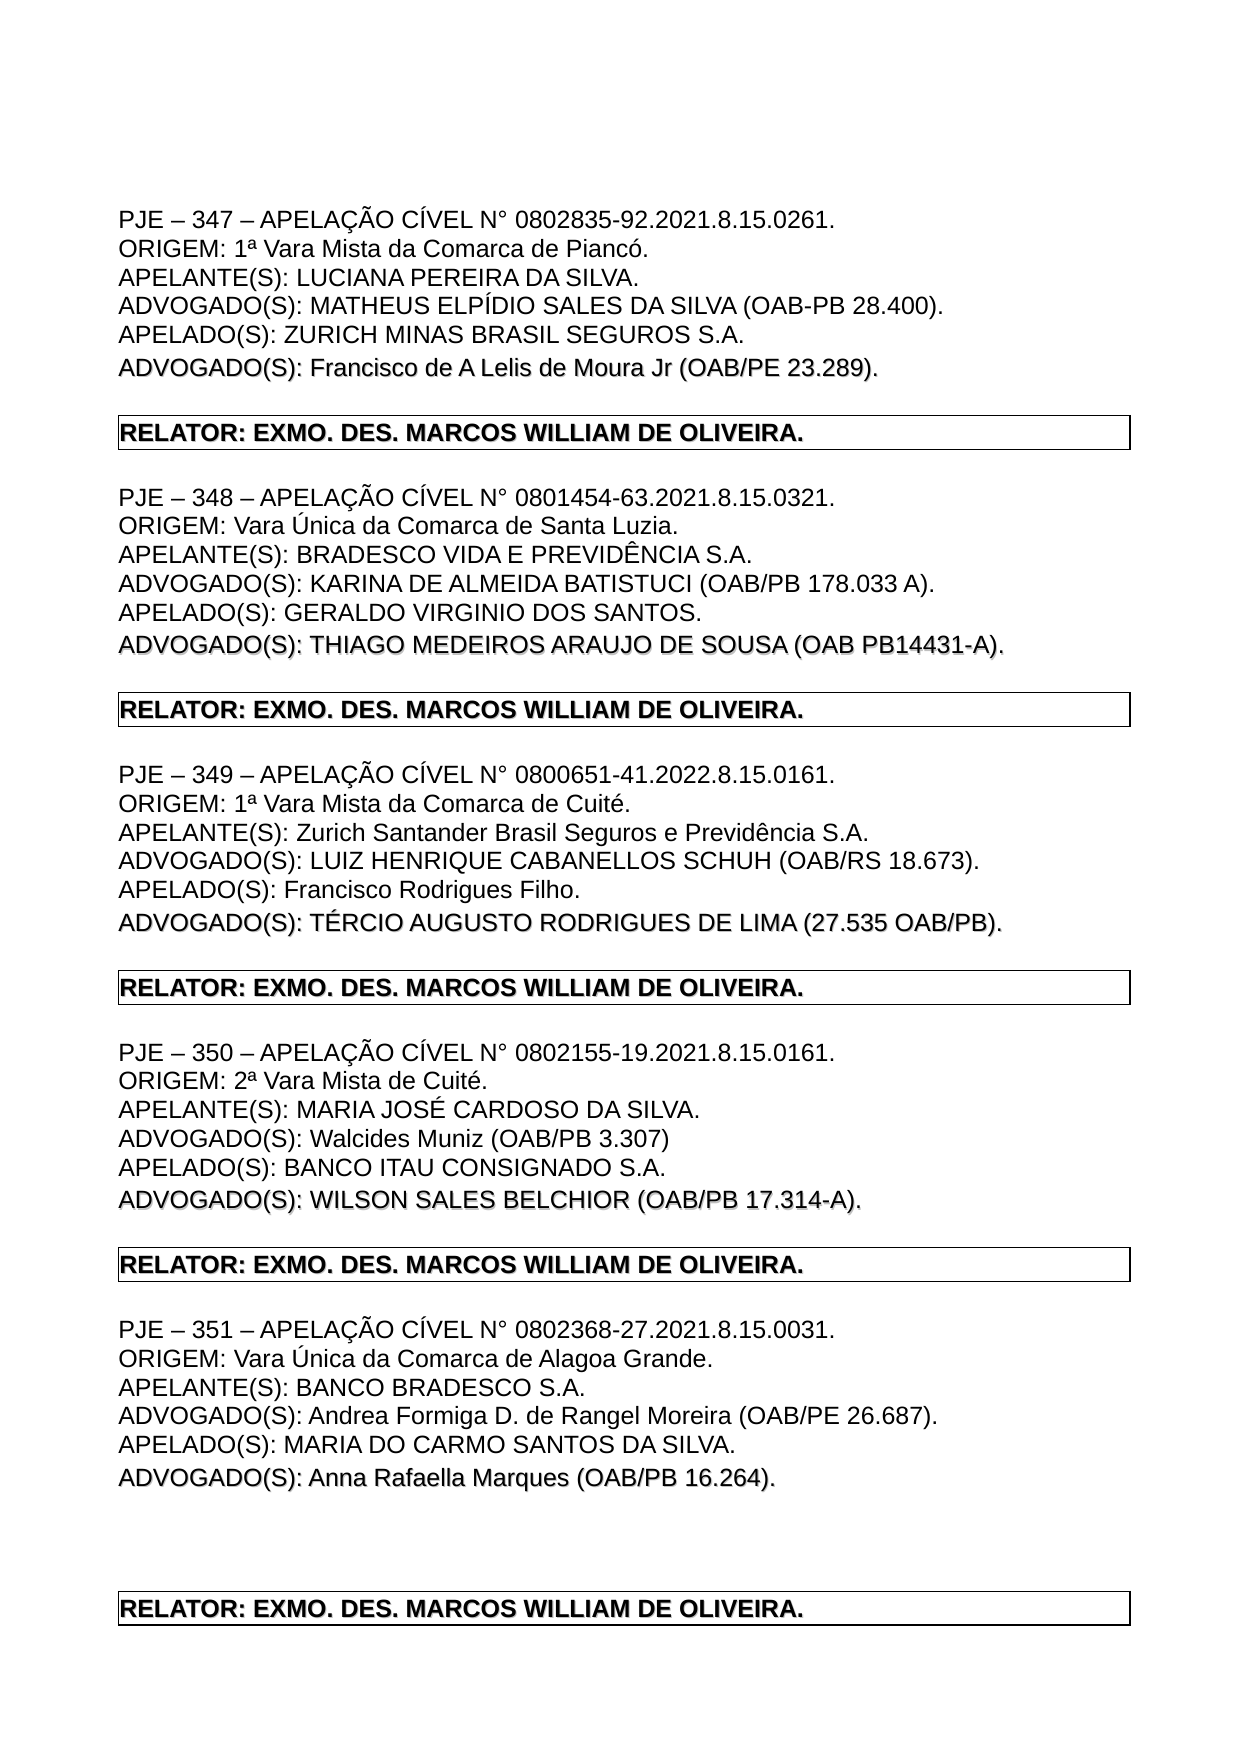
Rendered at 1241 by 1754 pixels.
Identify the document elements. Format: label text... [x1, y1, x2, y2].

text APELADO(S): MARIA DO CARMO SANTOS DA SILVA. [118, 1430, 1122, 1459]
text ADVOGADO(S): Francisco de A Lelis de Moura Jr (OAB/PE 23.289). [118, 353, 1131, 382]
text APELADO(S): ZURICH MINAS BRASIL SEGUROS S.A. [118, 320, 1122, 349]
text PJE – 347 – APELAÇÃO CÍVEL N° 0802835-92.2021.8.15.0261. [118, 205, 1122, 234]
text RELATOR: EXMO. DES. MARCOS WILLIAM DE OLIVEIRA. [119, 1248, 1129, 1281]
text APELANTE(S): Zurich Santander Brasil Seguros e Previdência S.A. [118, 818, 1122, 846]
text RELATOR: EXMO. DES. MARCOS WILLIAM DE OLIVEIRA. [119, 971, 1129, 1004]
text ORIGEM: Vara Única da Comarca de Santa Luzia. [118, 511, 1122, 540]
text APELADO(S): BANCO ITAU CONSIGNADO S.A. [118, 1153, 1122, 1181]
text APELANTE(S): BANCO BRADESCO S.A. [118, 1373, 1122, 1401]
text APELADO(S): GERALDO VIRGINIO DOS SANTOS. [118, 598, 1122, 626]
text ADVOGADO(S): Andrea Formiga D. de Rangel Moreira (OAB/PE 26.687). [118, 1401, 1122, 1430]
text PJE – 348 – APELAÇÃO CÍVEL N° 0801454-63.2021.8.15.0321. [118, 483, 1122, 511]
text ADVOGADO(S): TÉRCIO AUGUSTO RODRIGUES DE LIMA (27.535 OAB/PB). [118, 908, 1131, 937]
text RELATOR: EXMO. DES. MARCOS WILLIAM DE OLIVEIRA. [119, 693, 1129, 726]
text ORIGEM: Vara Única da Comarca de Alagoa Grande. [118, 1344, 1122, 1373]
text ORIGEM: 1ª Vara Mista da Comarca de Cuité. [118, 789, 1122, 818]
text ADVOGADO(S): Anna Rafaella Marques (OAB/PB 16.264). [118, 1463, 1131, 1492]
text ADVOGADO(S): LUIZ HENRIQUE CABANELLOS SCHUH (OAB/RS 18.673). [118, 846, 1122, 875]
text APELANTE(S): LUCIANA PEREIRA DA SILVA. [118, 263, 1122, 291]
text PJE – 349 – APELAÇÃO CÍVEL N° 0800651-41.2022.8.15.0161. [118, 760, 1122, 789]
text PJE – 350 – APELAÇÃO CÍVEL N° 0802155-19.2021.8.15.0161. [118, 1038, 1122, 1066]
text APELANTE(S): MARIA JOSÉ CARDOSO DA SILVA. [118, 1095, 1122, 1124]
text RELATOR: EXMO. DES. MARCOS WILLIAM DE OLIVEIRA. [119, 416, 1129, 449]
text ADVOGADO(S): Walcides Muniz (OAB/PB 3.307) [118, 1124, 1122, 1153]
text ADVOGADO(S): MATHEUS ELPÍDIO SALES DA SILVA (OAB-PB 28.400). [118, 291, 1122, 320]
text ADVOGADO(S): KARINA DE ALMEIDA BATISTUCI (OAB/PB 178.033 A). [118, 569, 1122, 598]
text APELADO(S): Francisco Rodrigues Filho. [118, 875, 1122, 904]
text RELATOR: EXMO. DES. MARCOS WILLIAM DE OLIVEIRA. [119, 1592, 1129, 1624]
text ADVOGADO(S): WILSON SALES BELCHIOR (OAB/PB 17.314-A). [118, 1186, 1131, 1214]
text ORIGEM: 2ª Vara Mista de Cuité. [118, 1066, 1122, 1095]
text ADVOGADO(S): THIAGO MEDEIROS ARAUJO DE SOUSA (OAB PB14431-A). [118, 631, 1131, 659]
text ORIGEM: 1ª Vara Mista da Comarca de Piancó. [118, 234, 1122, 263]
text PJE – 351 – APELAÇÃO CÍVEL N° 0802368-27.2021.8.15.0031. [118, 1315, 1122, 1344]
text APELANTE(S): BRADESCO VIDA E PREVIDÊNCIA S.A. [118, 540, 1122, 569]
